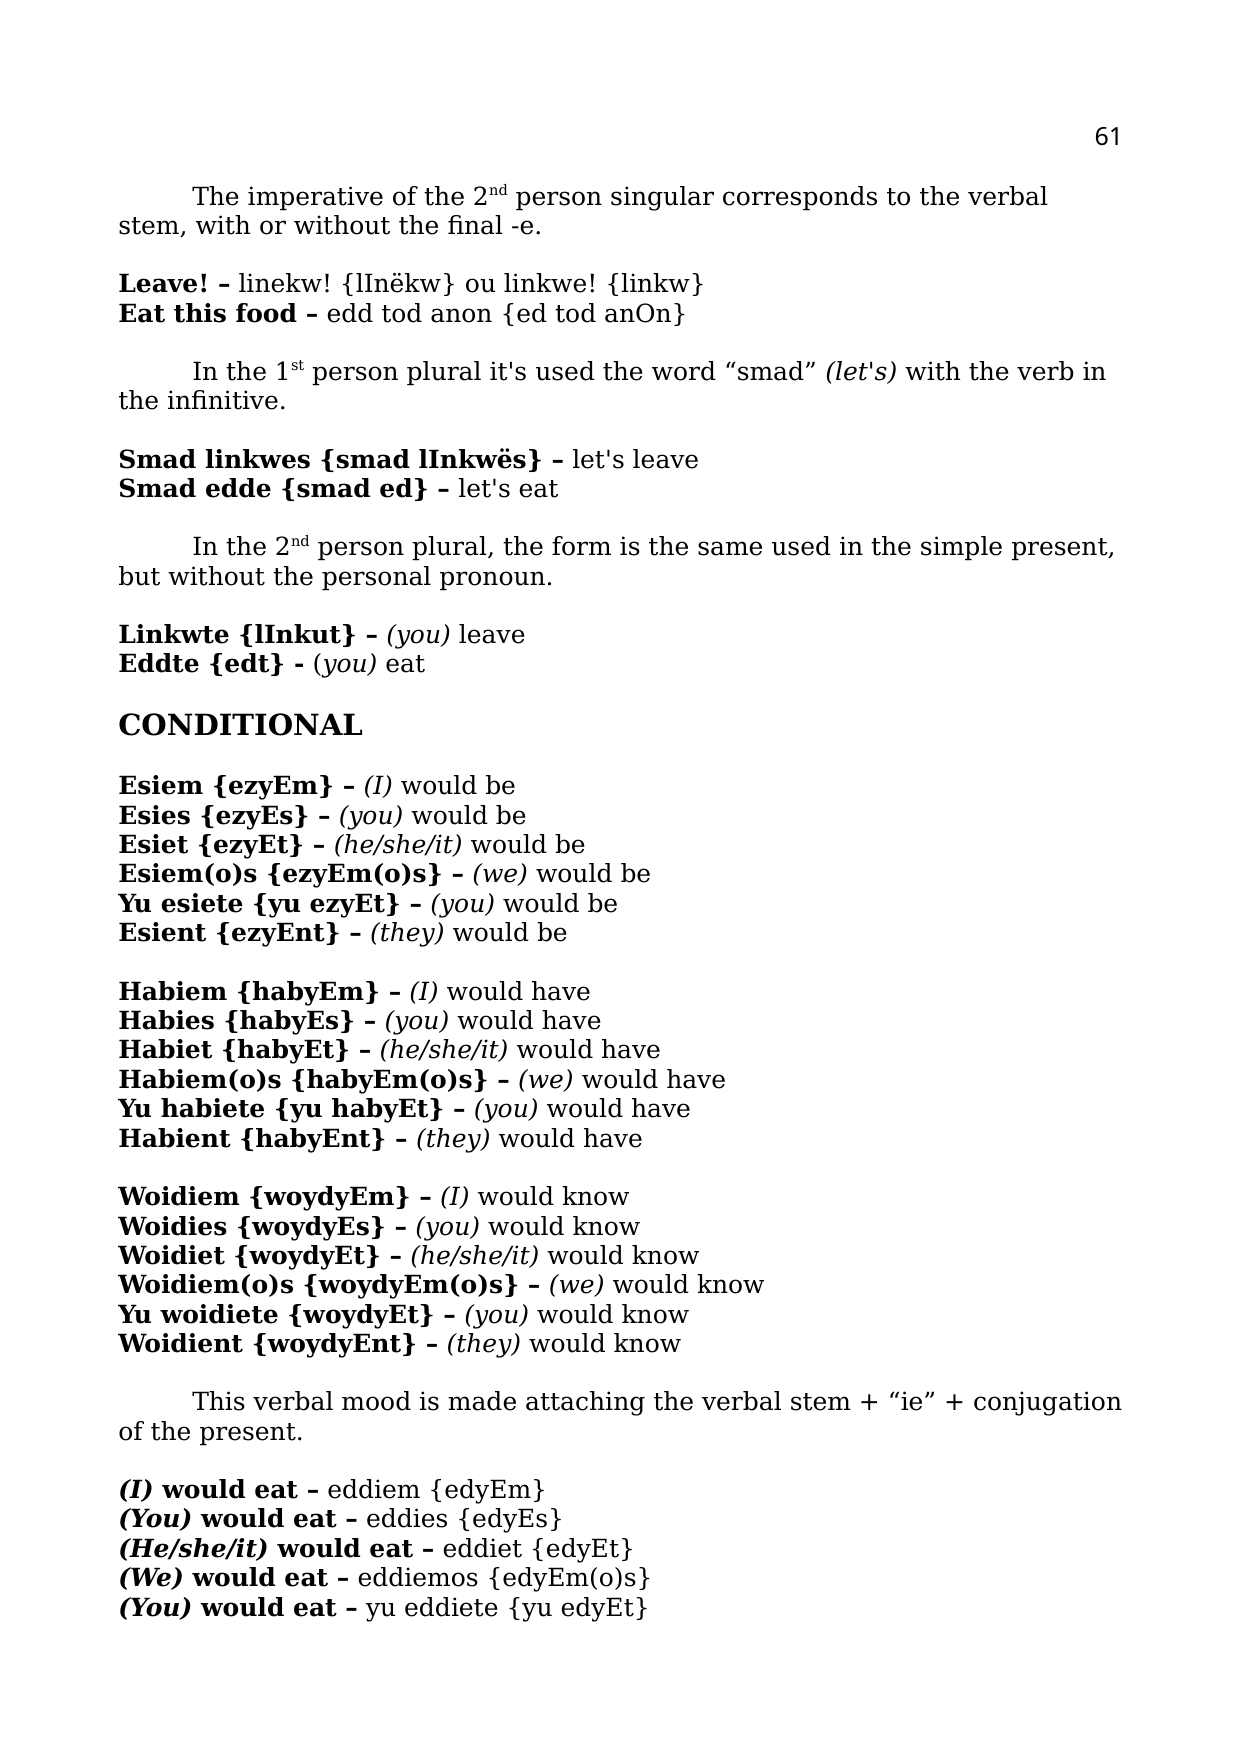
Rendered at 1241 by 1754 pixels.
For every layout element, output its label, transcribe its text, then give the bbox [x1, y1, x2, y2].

text Esies {ezyEs} – (you) would be [118, 801, 1123, 830]
text (You) would eat – yu eddiete {yu edyEt} [118, 1593, 1123, 1622]
text This verbal mood is made attaching the verbal stem + “ie” + conjugation of the present. [118, 1388, 1123, 1446]
text Habient {habyEnt} – (they) would have [118, 1124, 1123, 1153]
text Woidiet {woydyEt} – (he/she/it) would know [118, 1241, 1123, 1270]
text Eat this food – edd tod anon {ed tod anOn} [118, 298, 1123, 328]
text (He/she/it) would eat – eddiet {edyEt} [118, 1534, 1123, 1563]
text Woidiem(o)s {woydyEm(o)s} – (we) would know [118, 1270, 1123, 1300]
text In the 1st person plural it's used the word “smad” (let's) with the verb in the infinitive. [118, 357, 1123, 415]
text Woidient {woydyEnt} – (they) would know [118, 1329, 1123, 1358]
text Esiem {ezyEm} – (I) would be [118, 771, 1123, 801]
text Linkwte {lInkut} – (you) leave [118, 620, 1123, 649]
text Yu esiete {yu ezyEt} – (you) would be [118, 889, 1123, 918]
text Yu habiete {yu habyEt} – (you) would have [118, 1094, 1123, 1124]
text Esient {ezyEnt} – (they) would be [118, 918, 1123, 948]
text (You) would eat – eddies {edyEs} [118, 1504, 1123, 1534]
text Woidiem {woydyEm} – (I) would know [118, 1182, 1123, 1212]
text Leave! – linekw! {lInëkw} ou linkwe! {linkw} [118, 269, 1123, 298]
text (We) would eat – eddiemos {edyEm(o)s} [118, 1563, 1123, 1593]
text Esiem(o)s {ezyEm(o)s} – (we) would be [118, 859, 1123, 889]
text The imperative of the 2nd person singular corresponds to the verbal stem, with or without the final -e. [118, 182, 1123, 240]
text Yu woidiete {woydyEt} – (you) would know [118, 1300, 1123, 1329]
text Habiem(o)s {habyEm(o)s} – (we) would have [118, 1065, 1123, 1094]
text Habies {habyEs} – (you) would have [118, 1006, 1123, 1036]
text In the 2nd person plural, the form is the same used in the simple present, but without the personal pronoun. [118, 532, 1123, 591]
text Smad edde {smad ed} – let's eat [118, 474, 1123, 503]
text Smad linkwes {smad lInkwës} – let's leave [118, 444, 1123, 474]
text Woidies {woydyEs} – (you) would know [118, 1212, 1123, 1241]
text (I) would eat – eddiem {edyEm} [118, 1475, 1123, 1504]
text Habiem {habyEm} – (I) would have [118, 977, 1123, 1006]
text Eddte {edt} - (you) eat [118, 649, 1123, 679]
text Habiet {habyEt} – (he/she/it) would have [118, 1036, 1123, 1065]
subtitle CONDITIONAL [118, 708, 1123, 742]
text Esiet {ezyEt} – (he/she/it) would be [118, 830, 1123, 859]
